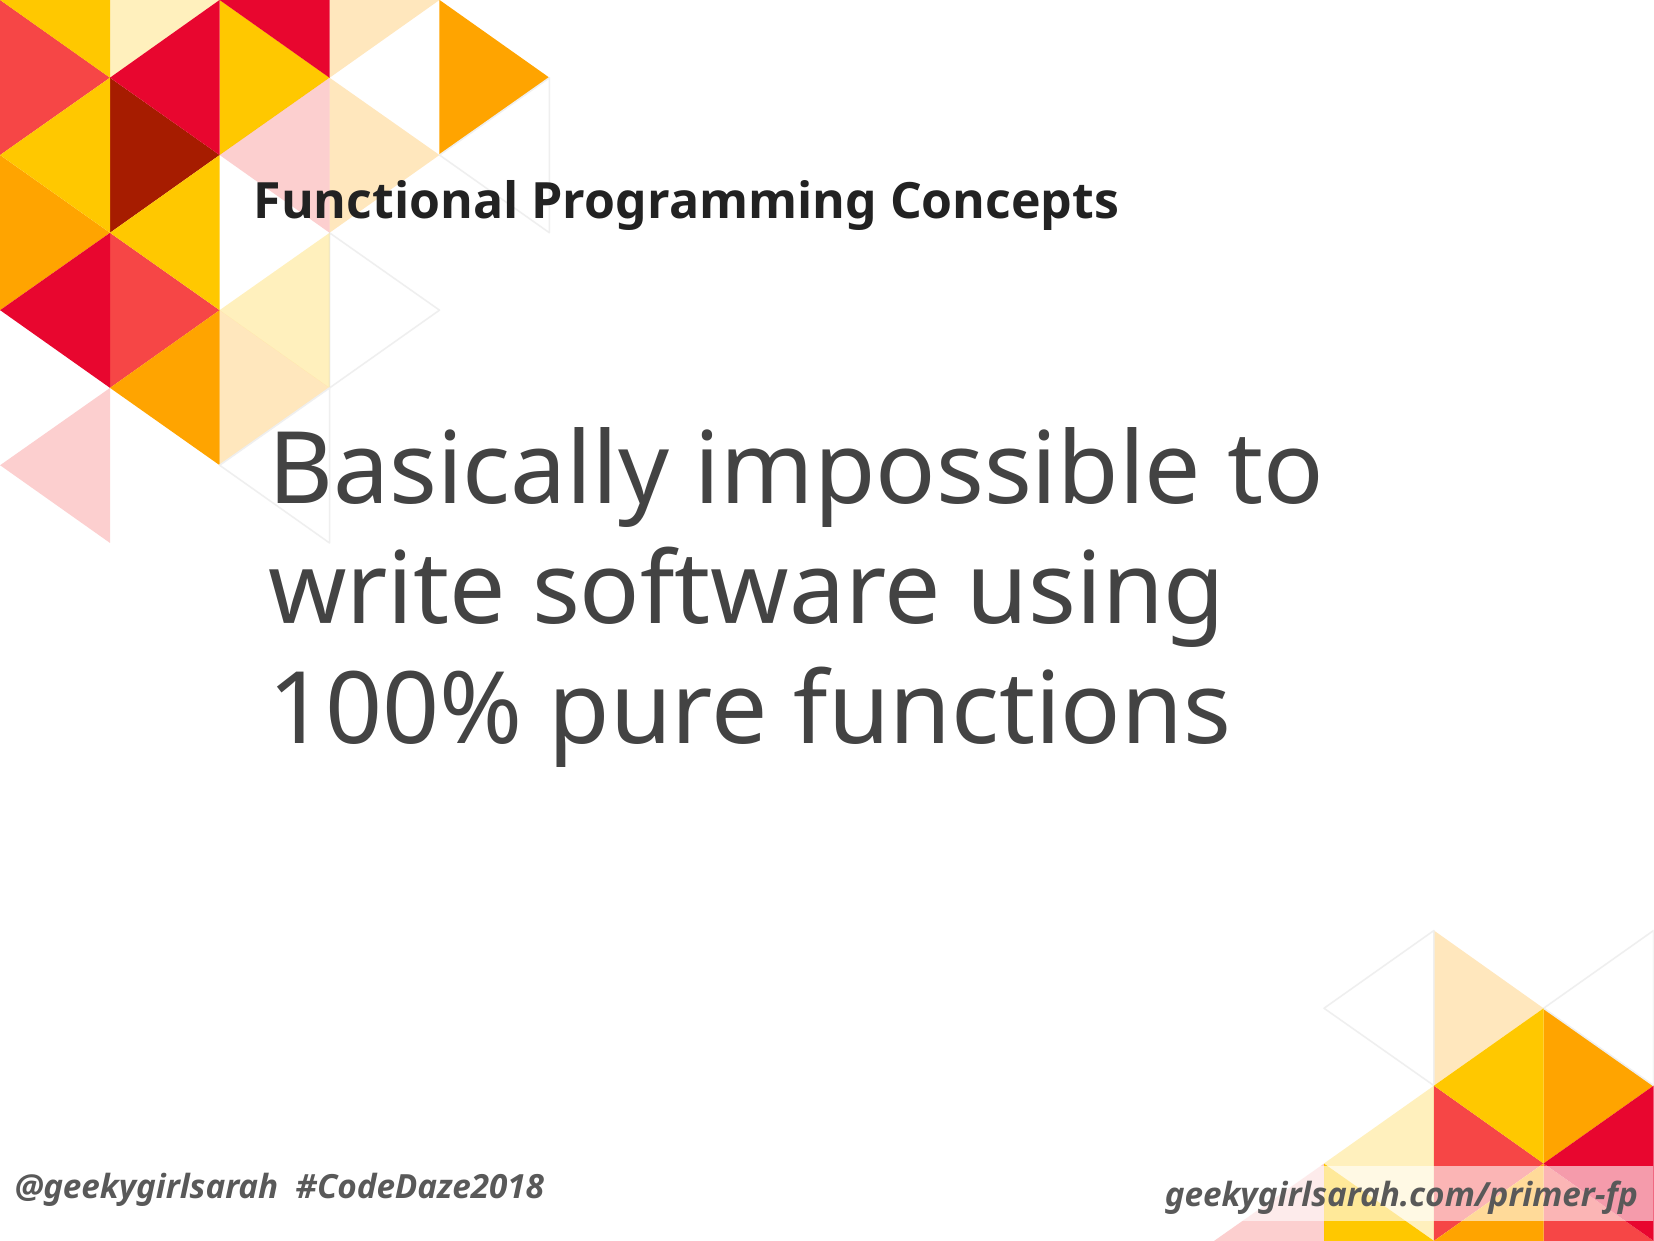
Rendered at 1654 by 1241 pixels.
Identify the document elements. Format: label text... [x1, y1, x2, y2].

list Basically impossible to write software using 100% pure functions [238, 388, 1407, 1089]
title Functional Programming Concepts [238, 82, 1407, 244]
